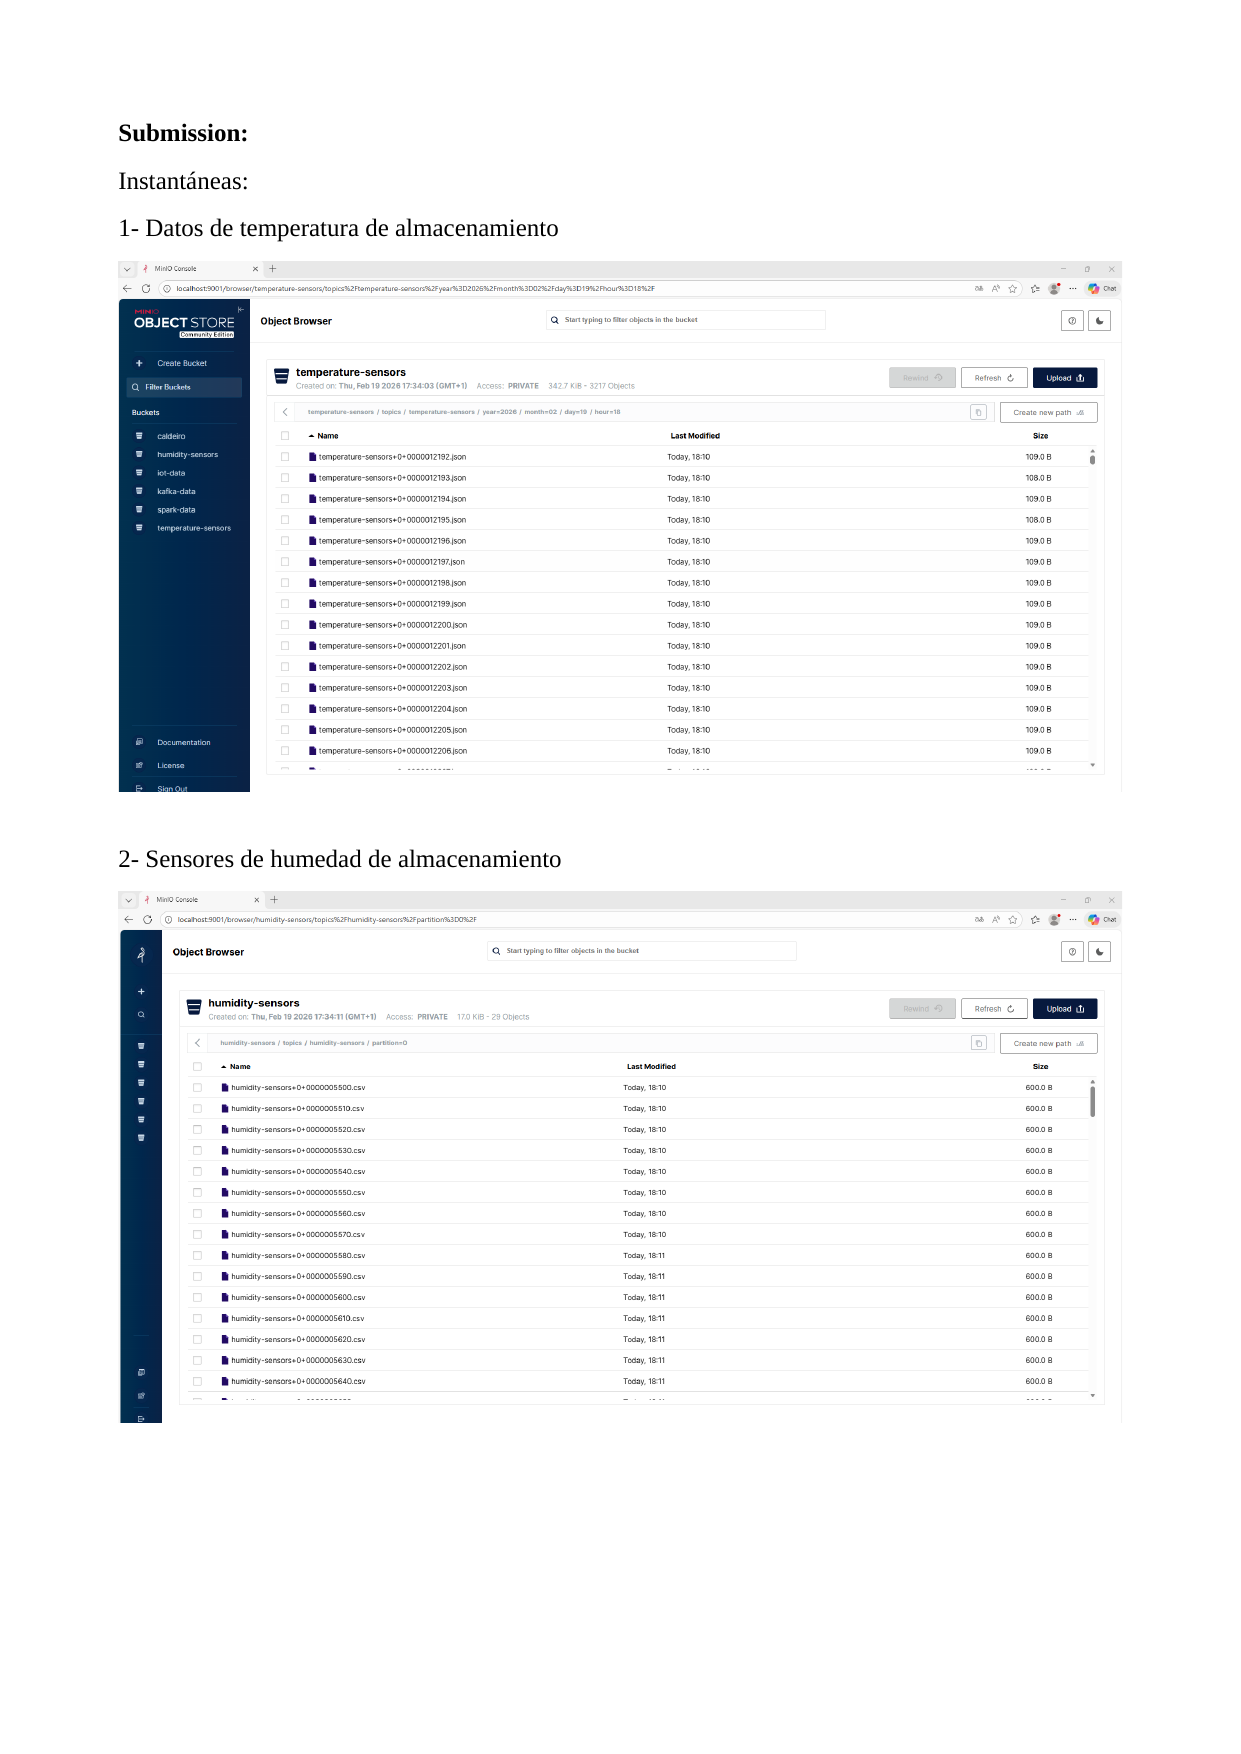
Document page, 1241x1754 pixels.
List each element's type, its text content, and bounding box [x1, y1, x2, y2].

picture [118, 261, 1123, 792]
text Submission: [118, 118, 1122, 147]
text 2- Sensores de humedad de almacenamiento [118, 844, 1122, 872]
text 1- Datos de temperatura de almacenamiento [118, 213, 1122, 242]
text Instantáneas: [118, 166, 1122, 194]
picture [118, 891, 1123, 1423]
